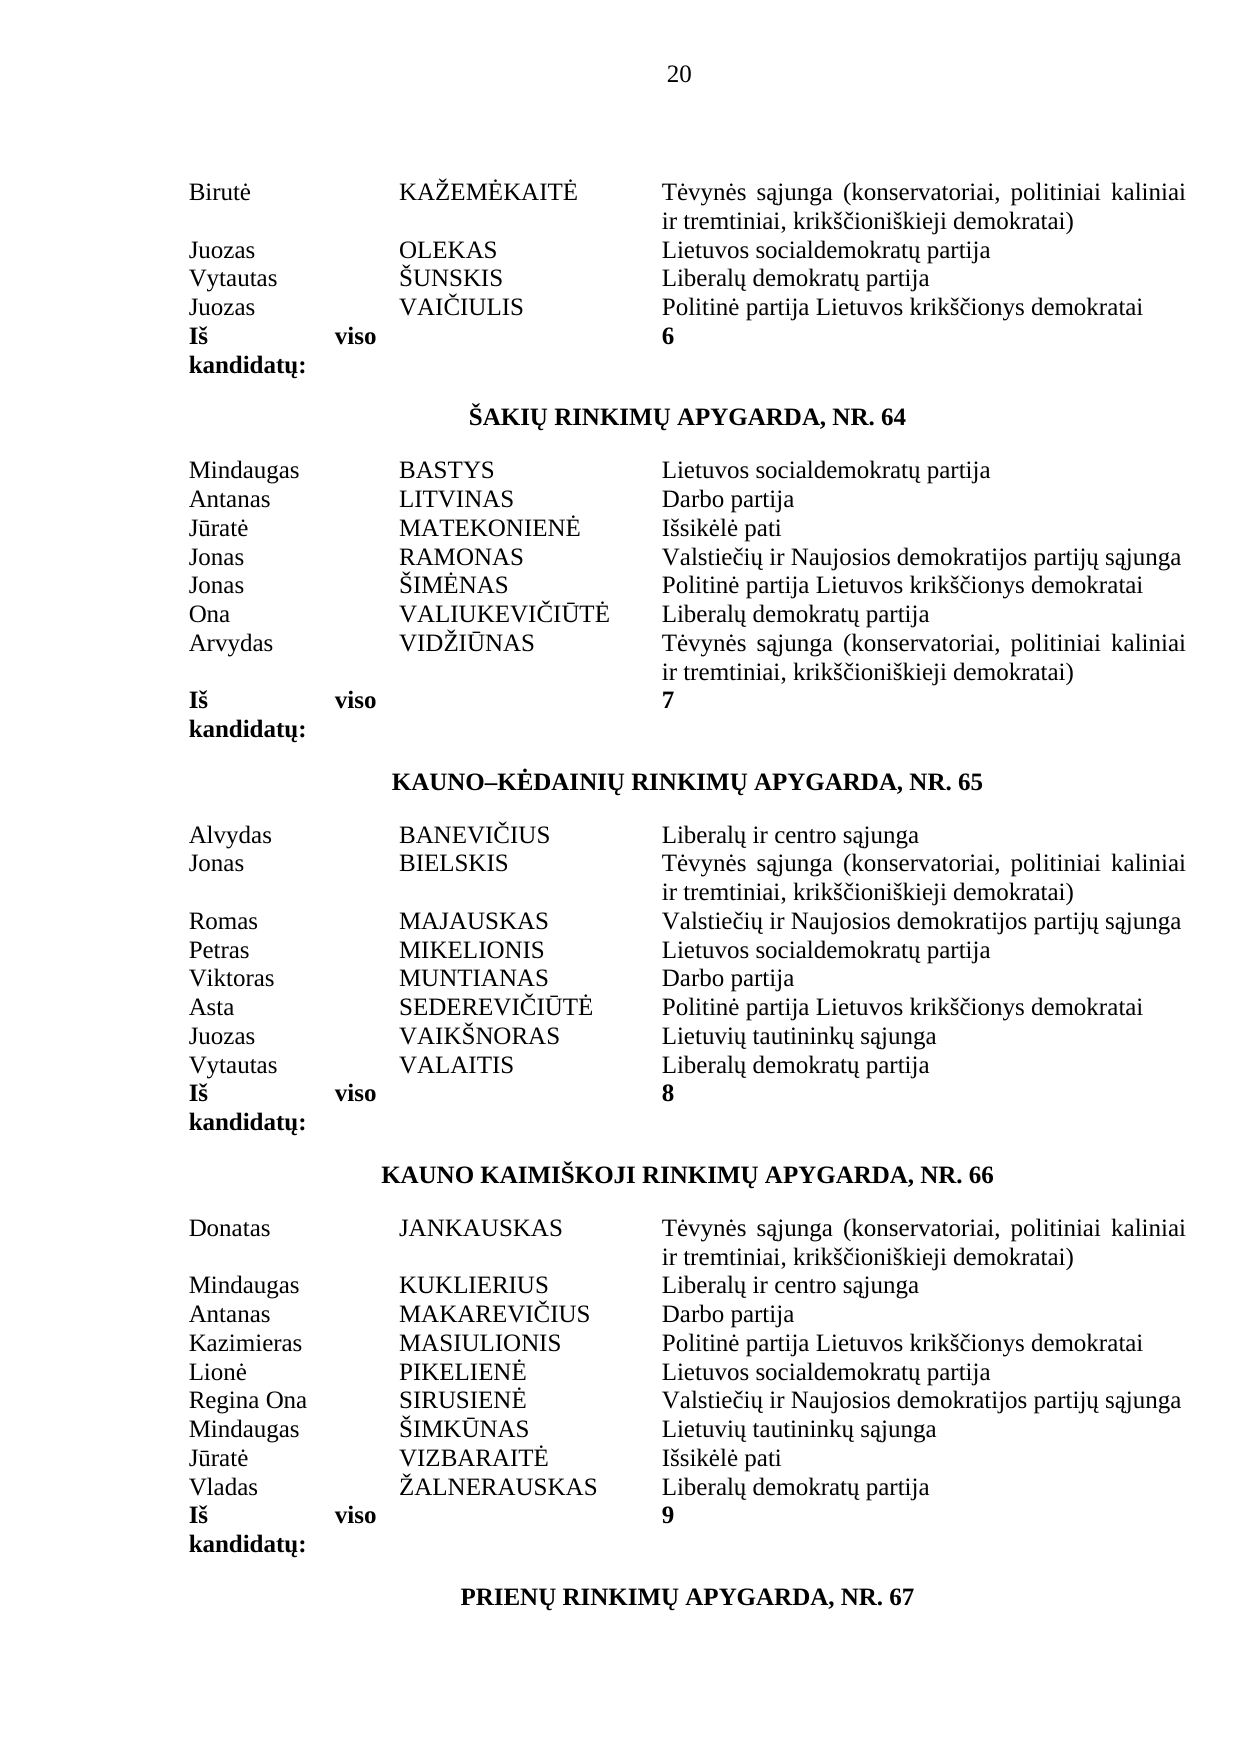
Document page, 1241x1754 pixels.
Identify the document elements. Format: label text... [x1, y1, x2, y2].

table_cell Petras [177, 935, 388, 963]
table_cell [177, 1558, 388, 1582]
table_cell [177, 431, 388, 455]
table_cell VIDŽIŪNAS [388, 628, 650, 685]
table_cell [388, 1136, 650, 1160]
table_cell Politinė partija Lietuvos krikščionys demokratai [650, 292, 1198, 321]
table_cell Alvydas [177, 820, 388, 848]
table_cell [177, 1136, 388, 1160]
table_cell Lietuvių tautininkų sąjunga [650, 1414, 1198, 1443]
table_cell Valstiečių ir Naujosios demokratijos partijų sąjunga [650, 542, 1198, 570]
table_cell Tėvynės sąjunga (konservatoriai, politiniai kaliniai ir tremtiniai, krikščioniškieji demokratai) [650, 849, 1198, 906]
table_cell BIELSKIS [388, 849, 650, 906]
table_cell [388, 1558, 650, 1582]
table_cell Vytautas [177, 264, 388, 292]
table_cell Viktoras [177, 964, 388, 992]
table_cell [388, 379, 650, 402]
table_cell KAUNO KAIMIŠKOJI RINKIMŲ APYGARDA, NR. 66 [177, 1160, 1198, 1189]
table_cell VIZBARAITĖ [388, 1443, 650, 1472]
table_cell Tėvynės sąjunga (konservatoriai, politiniai kaliniai ir tremtiniai, krikščioniškieji demokratai) [650, 1213, 1198, 1270]
table_cell KAUNO–KĖDAINIŲ RINKIMŲ APYGARDA, NR. 65 [177, 767, 1198, 796]
table_cell Lietuvių tautininkų sąjunga [650, 1021, 1198, 1050]
table_cell Lietuvos socialdemokratų partija [650, 935, 1198, 963]
table_cell Arvydas [177, 628, 388, 685]
table_cell ŠIMĖNAS [388, 570, 650, 599]
table_cell MAJAUSKAS [388, 906, 650, 935]
table_cell 6 [650, 321, 1198, 378]
table_cell Antanas [177, 484, 388, 513]
table_cell VAIKŠNORAS [388, 1021, 650, 1050]
table_cell [650, 431, 1198, 455]
table_cell Iš viso kandidatų: [177, 1500, 388, 1558]
table_cell Politinė partija Lietuvos krikščionys demokratai [650, 1328, 1198, 1357]
table_cell RAMONAS [388, 542, 650, 570]
table_cell Juozas [177, 292, 388, 321]
table_cell ŽALNERAUSKAS [388, 1472, 650, 1500]
table_cell Tėvynės sąjunga (konservatoriai, politiniai kaliniai ir tremtiniai, krikščioniškieji demokratai) [650, 177, 1198, 235]
table_cell [177, 1189, 388, 1213]
table_cell ŠIMKŪNAS [388, 1414, 650, 1443]
table_cell MASIULIONIS [388, 1328, 650, 1357]
table_cell 8 [650, 1079, 1198, 1136]
table_cell VAIČIULIS [388, 292, 650, 321]
table_cell PIKELIENĖ [388, 1357, 650, 1385]
table_cell Politinė partija Lietuvos krikščionys demokratai [650, 992, 1198, 1021]
table_cell [388, 431, 650, 455]
table_cell Lietuvos socialdemokratų partija [650, 1357, 1198, 1385]
table_cell Liberalų demokratų partija [650, 1472, 1198, 1500]
table_cell Ona [177, 599, 388, 628]
table_cell Jonas [177, 570, 388, 599]
table_cell Iš viso kandidatų: [177, 1079, 388, 1136]
table_cell SIRUSIENĖ [388, 1385, 650, 1414]
table_cell ŠAKIŲ RINKIMŲ APYGARDA, NR. 64 [177, 403, 1198, 431]
table_cell MIKELIONIS [388, 935, 650, 963]
table_cell Darbo partija [650, 1299, 1198, 1328]
table_cell VALAITIS [388, 1050, 650, 1078]
table_cell Mindaugas [177, 1270, 388, 1299]
table_cell [388, 321, 650, 378]
table_cell [650, 1611, 1198, 1635]
table_cell [650, 1136, 1198, 1160]
table_cell PRIENŲ RINKIMŲ APYGARDA, NR. 67 [177, 1582, 1198, 1611]
table_cell Išsikėlė pati [650, 1443, 1198, 1472]
table_cell [650, 743, 1198, 767]
table_cell Birutė [177, 177, 388, 235]
table_cell [650, 1189, 1198, 1213]
table_cell Juozas [177, 235, 388, 263]
table_cell Kazimieras [177, 1328, 388, 1357]
table_cell [177, 1611, 388, 1635]
table_cell [650, 796, 1198, 820]
table_cell Jonas [177, 849, 388, 906]
table_cell BASTYS [388, 455, 650, 484]
table_cell Liberalų demokratų partija [650, 599, 1198, 628]
table_cell Lietuvos socialdemokratų partija [650, 235, 1198, 263]
table_cell Mindaugas [177, 455, 388, 484]
table_cell MAKAREVIČIUS [388, 1299, 650, 1328]
table_cell Lietuvos socialdemokratų partija [650, 455, 1198, 484]
table_cell 9 [650, 1500, 1198, 1558]
table_cell Jūratė [177, 1443, 388, 1472]
table_cell Valstiečių ir Naujosios demokratijos partijų sąjunga [650, 906, 1198, 935]
table_cell Jonas [177, 542, 388, 570]
table_cell Darbo partija [650, 484, 1198, 513]
table_cell Asta [177, 992, 388, 1021]
table_cell [650, 1558, 1198, 1582]
table_cell Valstiečių ir Naujosios demokratijos partijų sąjunga [650, 1385, 1198, 1414]
table_cell SEDEREVIČIŪTĖ [388, 992, 650, 1021]
table_cell Liberalų ir centro sąjunga [650, 1270, 1198, 1299]
table_cell [388, 1500, 650, 1558]
table_cell 7 [650, 685, 1198, 743]
table_cell Išsikėlė pati [650, 513, 1198, 542]
table_cell Romas [177, 906, 388, 935]
table_cell KUKLIERIUS [388, 1270, 650, 1299]
table_cell Darbo partija [650, 964, 1198, 992]
table_cell Tėvynės sąjunga (konservatoriai, politiniai kaliniai ir tremtiniai, krikščioniškieji demokratai) [650, 628, 1198, 685]
table_cell [388, 1079, 650, 1136]
table_cell Liberalų demokratų partija [650, 1050, 1198, 1078]
table_cell MATEKONIENĖ [388, 513, 650, 542]
table_cell VALIUKEVIČIŪTĖ [388, 599, 650, 628]
table_cell [388, 685, 650, 743]
table_cell [650, 379, 1198, 402]
table_cell Vytautas [177, 1050, 388, 1078]
table_cell Iš viso kandidatų: [177, 685, 388, 743]
table_cell Lionė [177, 1357, 388, 1385]
table_cell ŠUNSKIS [388, 264, 650, 292]
table_cell Antanas [177, 1299, 388, 1328]
table_cell OLEKAS [388, 235, 650, 263]
table_cell Juozas [177, 1021, 388, 1050]
table_cell Vladas [177, 1472, 388, 1500]
table_cell Donatas [177, 1213, 388, 1270]
table_cell Jūratė [177, 513, 388, 542]
table_cell [388, 1189, 650, 1213]
table_cell KAŽEMĖKAITĖ [388, 177, 650, 235]
table_cell [388, 1611, 650, 1635]
table_cell MUNTIANAS [388, 964, 650, 992]
table_cell [177, 796, 388, 820]
table_cell BANEVIČIUS [388, 820, 650, 848]
table_cell [177, 743, 388, 767]
table_cell Liberalų ir centro sąjunga [650, 820, 1198, 848]
table_cell Mindaugas [177, 1414, 388, 1443]
table_cell Regina Ona [177, 1385, 388, 1414]
table_cell JANKAUSKAS [388, 1213, 650, 1270]
table_cell LITVINAS [388, 484, 650, 513]
table_cell [388, 743, 650, 767]
table_cell [388, 796, 650, 820]
table_cell [177, 379, 388, 402]
table_cell Liberalų demokratų partija [650, 264, 1198, 292]
table_cell Politinė partija Lietuvos krikščionys demokratai [650, 570, 1198, 599]
table_cell Iš viso kandidatų: [177, 321, 388, 378]
